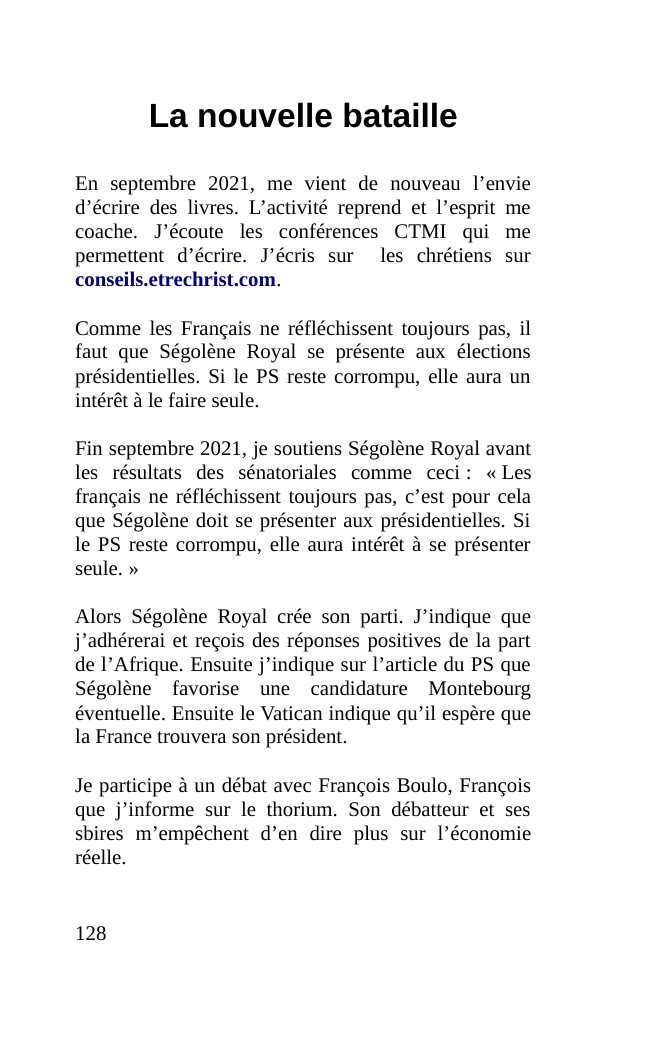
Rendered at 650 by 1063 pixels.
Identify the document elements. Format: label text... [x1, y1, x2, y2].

text Je participe à un débat avec François Boulo, François que j’informe sur le thorium. Son débatteur et ses sbires m’empêchent d’en dire plus sur l’économie réelle. [75, 773, 531, 869]
text Fin septembre 2021, je soutiens Ségolène Royal avant les résultats des sénatoriales comme ceci : « Les français ne réfléchissent toujours pas, c’est pour cela que Ségolène doit se présenter aux présidentielles. Si le PS reste corrompu, elle aura intérêt à se présenter seule. » [75, 436, 531, 580]
subtitle La nouvelle bataille [75, 96, 531, 134]
text En septembre 2021, me vient de nouveau l’envie d’écrire des livres. L’activité reprend et l’esprit me coache. J’écoute les conférences CTMI qui me permettent d’écrire. J’écris sur les chrétiens sur conseils.etrechrist.com. [75, 171, 531, 291]
text Alors Ségolène Royal crée son parti. J’indique que j’adhérerai et reçois des réponses positives de la part de l’Afrique. Ensuite j’indique sur l’article du PS que Ségolène favorise une candidature Montebourg éventuelle. Ensuite le Vatican indique qu’il espère que la France trouvera son président. [75, 604, 531, 748]
text Comme les Français ne réfléchissent toujours pas, il faut que Ségolène Royal se présente aux élections présidentielles. Si le PS reste corrompu, elle aura un intérêt à le faire seule. [75, 315, 531, 412]
